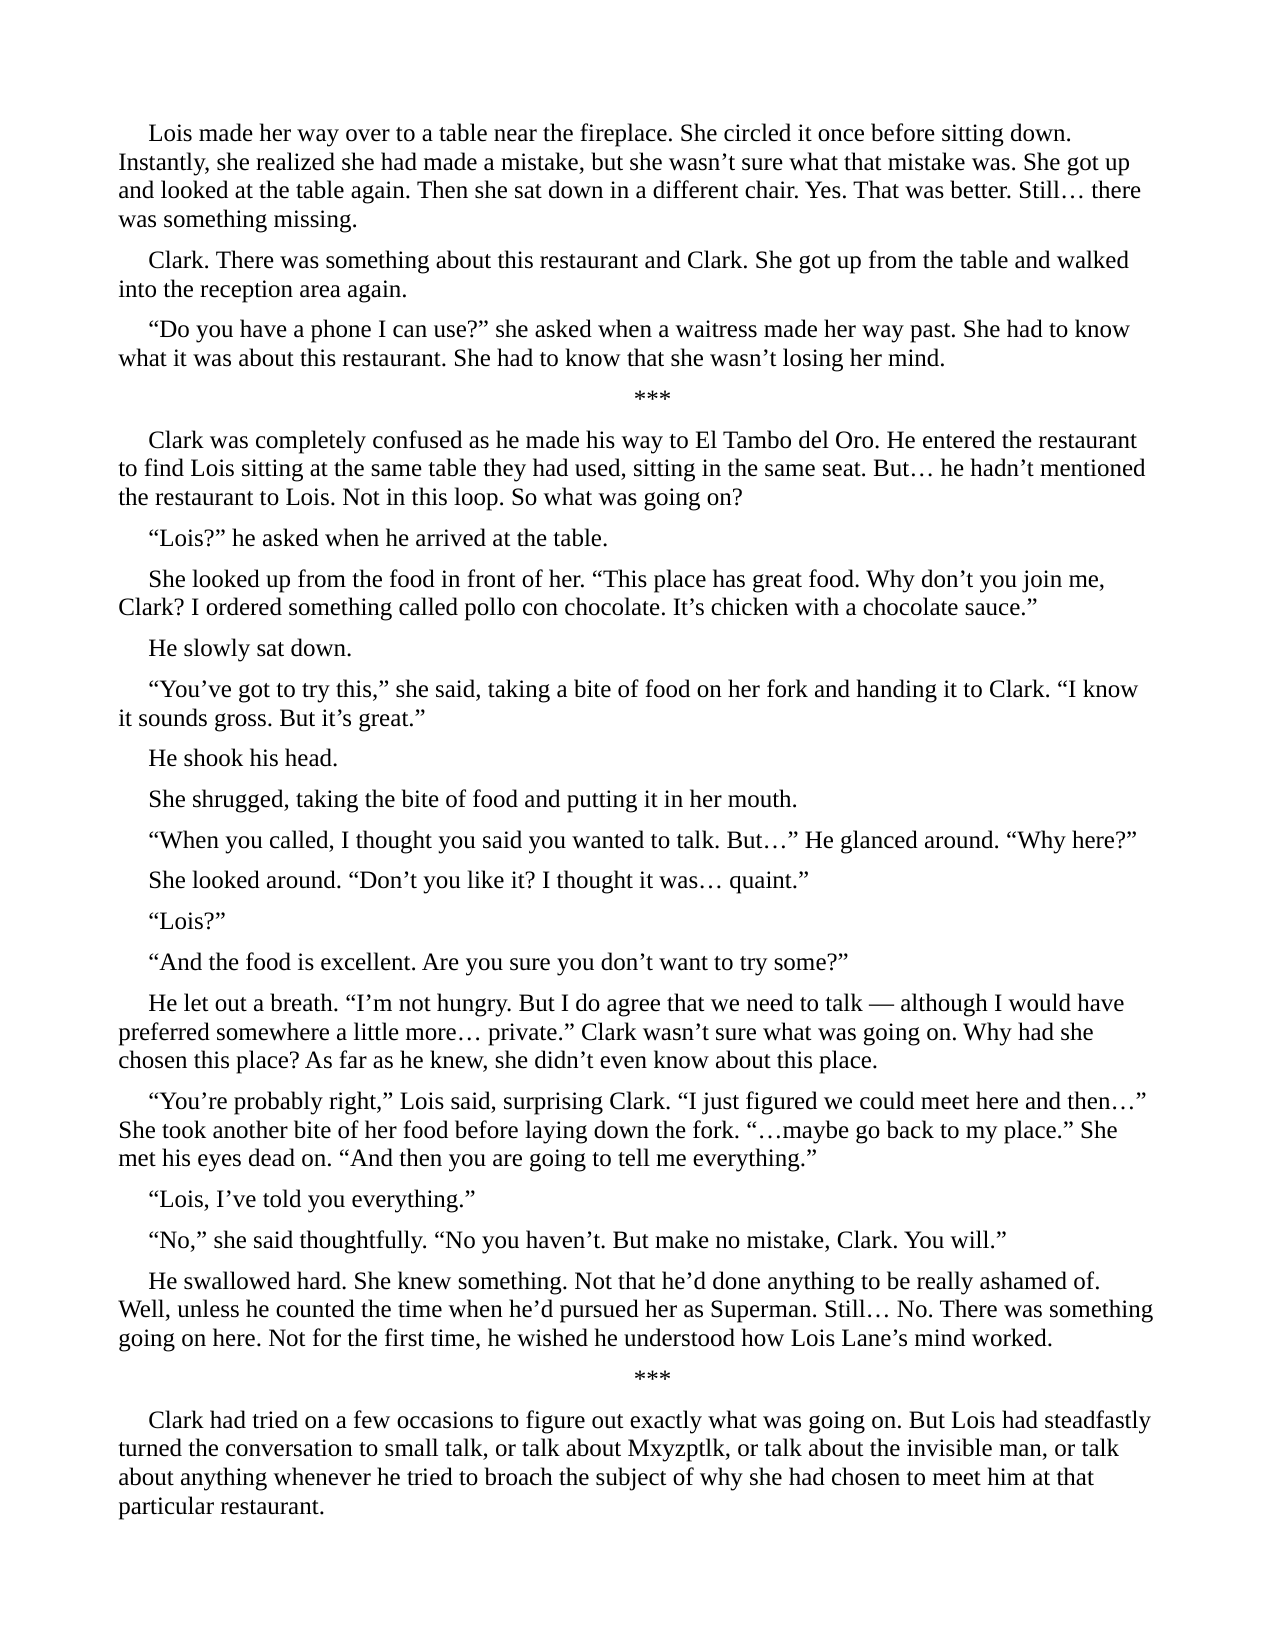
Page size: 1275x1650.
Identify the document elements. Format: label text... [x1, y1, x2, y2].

text “No,” she said thoughtfully. “No you haven’t. But make no mistake, Clark. You will.” [118, 1225, 1157, 1254]
text *** [118, 1364, 1157, 1393]
text *** [118, 384, 1157, 413]
text “You’ve got to try this,” she said, taking a bite of food on her fork and handing it to Clark. “I know it sounds gross. But it’s great.” [118, 674, 1157, 731]
text “You’re probably right,” Lois said, surprising Clark. “I just figured we could meet here and then…” She took another bite of her food before laying down the fork. “…maybe go back to my place.” She met his eyes dead on. “And then you are going to tell me everything.” [118, 1086, 1157, 1172]
text He swallowed hard. She knew something. Not that he’d done anything to be really ashamed of. Well, unless he counted the time when he’d pursued her as Superman. Still… No. There was something going on here. Not for the first time, he wished he understood how Lois Lane’s mind worked. [118, 1266, 1157, 1352]
text She looked up from the food in front of her. “This place has great food. Why don’t you join me, Clark? I ordered something called pollo con chocolate. It’s chicken with a chocolate sauce.” [118, 564, 1157, 621]
text Clark. There was something about this restaurant and Clark. She got up from the table and walked into the reception area again. [118, 245, 1157, 303]
text “And the food is excellent. Are you sure you don’t want to try some?” [118, 947, 1157, 976]
text “Lois, I’ve told you everything.” [118, 1184, 1157, 1213]
text He shook his head. [118, 743, 1157, 772]
text Lois made her way over to a table near the fireplace. She circled it once before sitting down. Instantly, she realized she had made a mistake, but she wasn’t sure what that mistake was. She got up and looked at the table again. Then she sat down in a different chair. Yes. That was better. Still… there was something missing. [118, 118, 1157, 233]
text Clark had tried on a few occasions to figure out exactly what was going on. But Lois had steadfastly turned the conversation to small talk, or talk about Mxyzptlk, or talk about the invisible man, or talk about anything whenever he tried to broach the subject of why she had chosen to meet him at that particular restaurant. [118, 1405, 1157, 1520]
text She looked around. “Don’t you like it? I thought it was… quaint.” [118, 866, 1157, 894]
text “When you called, I thought you said you wanted to talk. But…” He glanced around. “Why here?” [118, 825, 1157, 854]
text “Lois?” [118, 906, 1157, 935]
text Clark was completely confused as he made his way to El Tambo del Oro. He entered the restaurant to find Lois sitting at the same table they had used, sitting in the same seat. But… he hadn’t mentioned the restaurant to Lois. Not in this loop. So what was going on? [118, 425, 1157, 511]
text He slowly sat down. [118, 633, 1157, 662]
text He let out a breath. “I’m not hungry. But I do agree that we need to talk — although I would have preferred somewhere a little more… private.” Clark wasn’t sure what was going on. Why had she chosen this place? As far as he knew, she didn’t even know about this place. [118, 988, 1157, 1074]
text She shrugged, taking the bite of food and putting it in her mouth. [118, 784, 1157, 813]
text “Do you have a phone I can use?” she asked when a waitress made her way past. She had to know what it was about this restaurant. She had to know that she wasn’t losing her mind. [118, 314, 1157, 372]
text “Lois?” he asked when he arrived at the table. [118, 523, 1157, 552]
